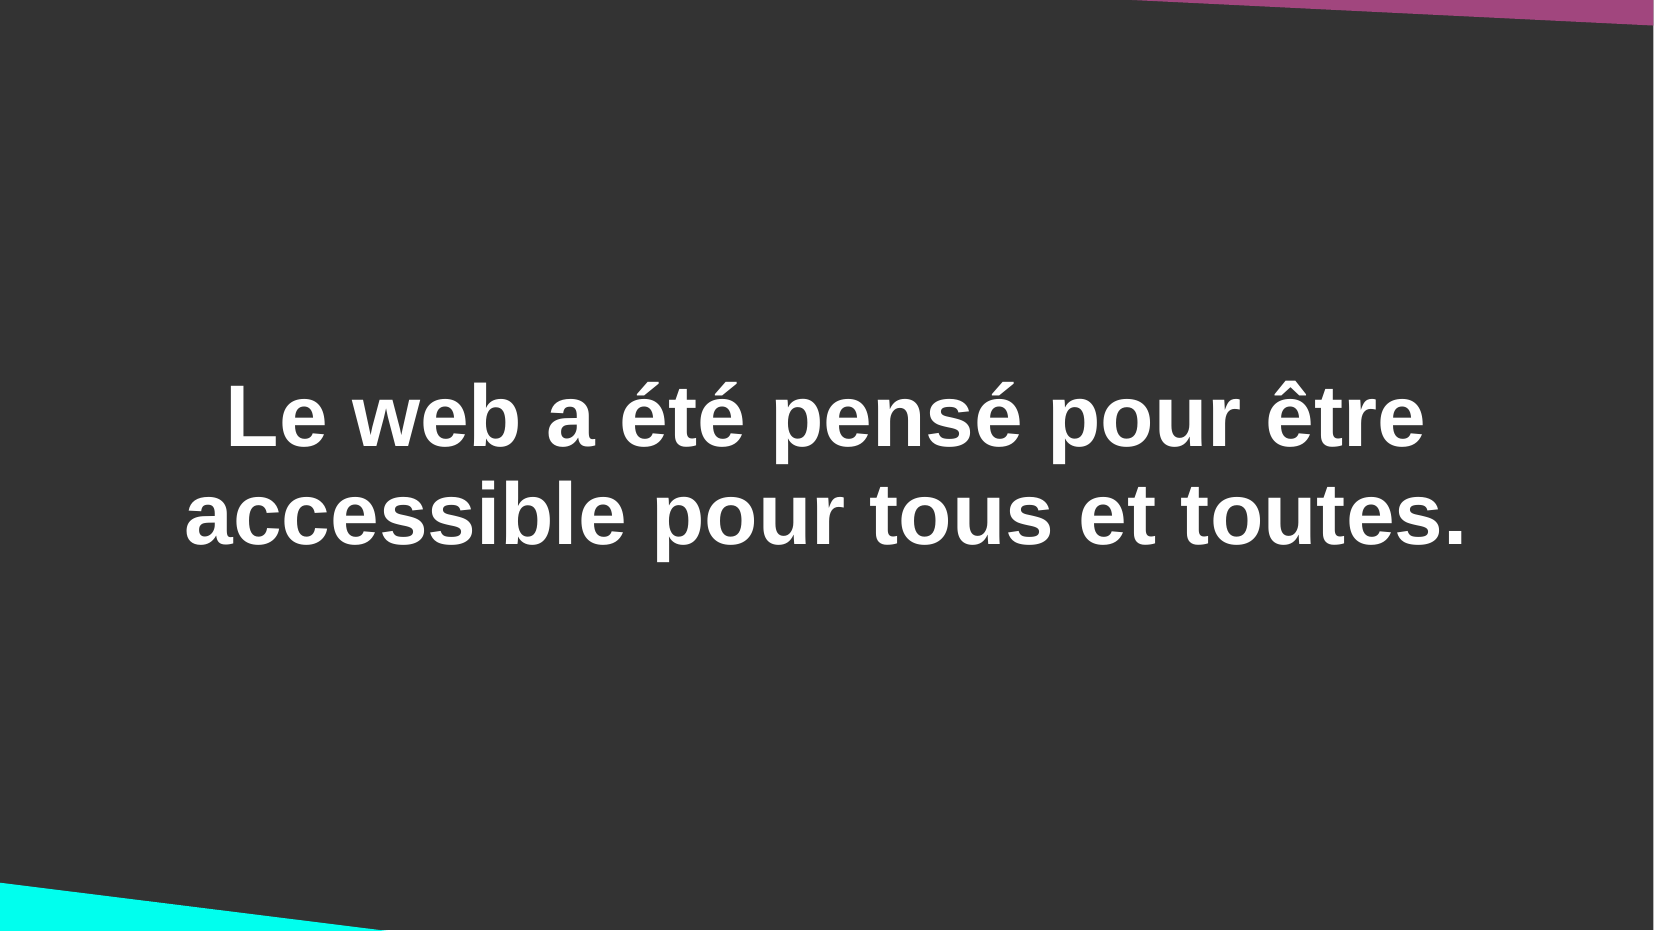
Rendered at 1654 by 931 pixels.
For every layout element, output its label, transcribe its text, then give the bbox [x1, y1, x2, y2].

text_box [1132, 0, 1654, 26]
text_box [0, 882, 388, 931]
title Le web a été pensé pour être accessible pour tous et toutes. [31, 367, 1622, 563]
